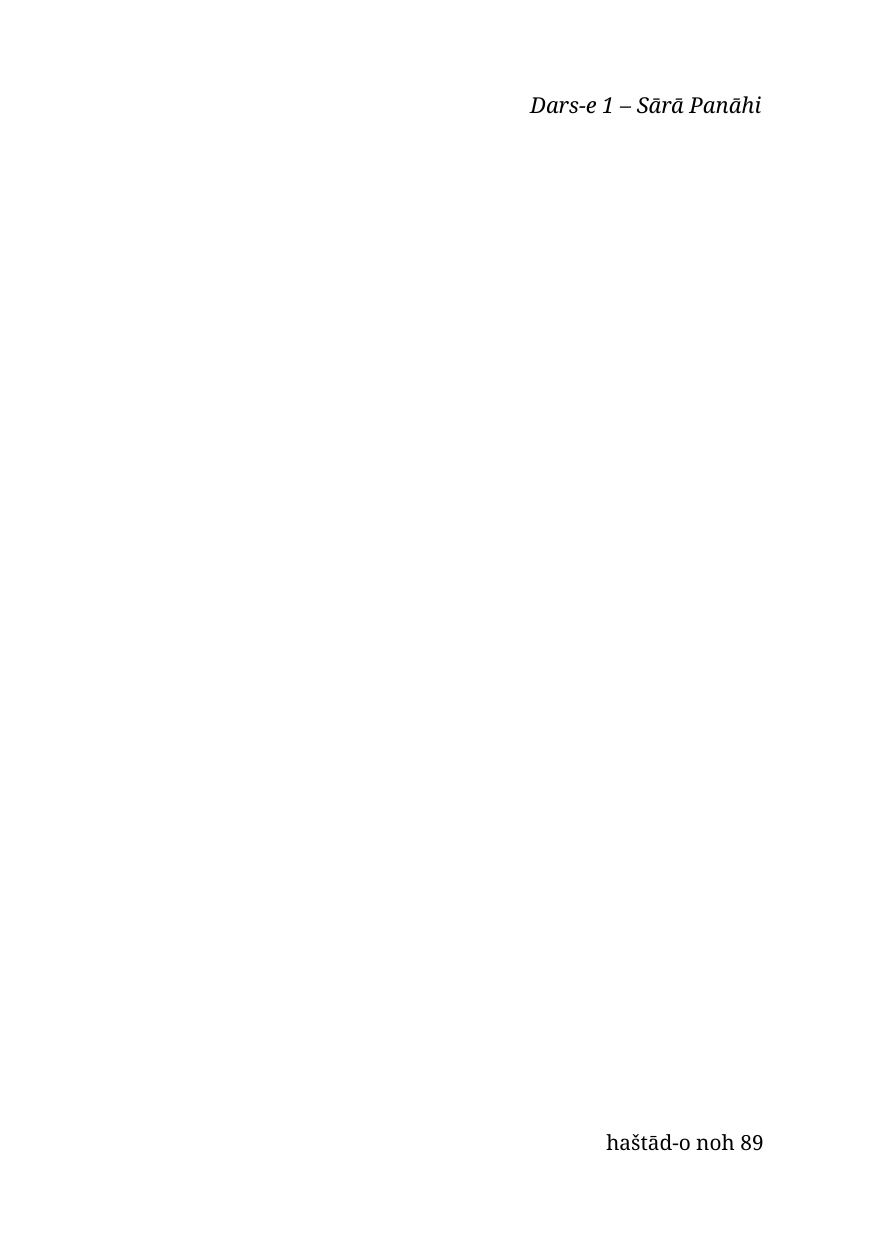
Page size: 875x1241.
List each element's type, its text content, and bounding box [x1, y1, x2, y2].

text haštād-o noh 89 [111, 1128, 763, 1157]
